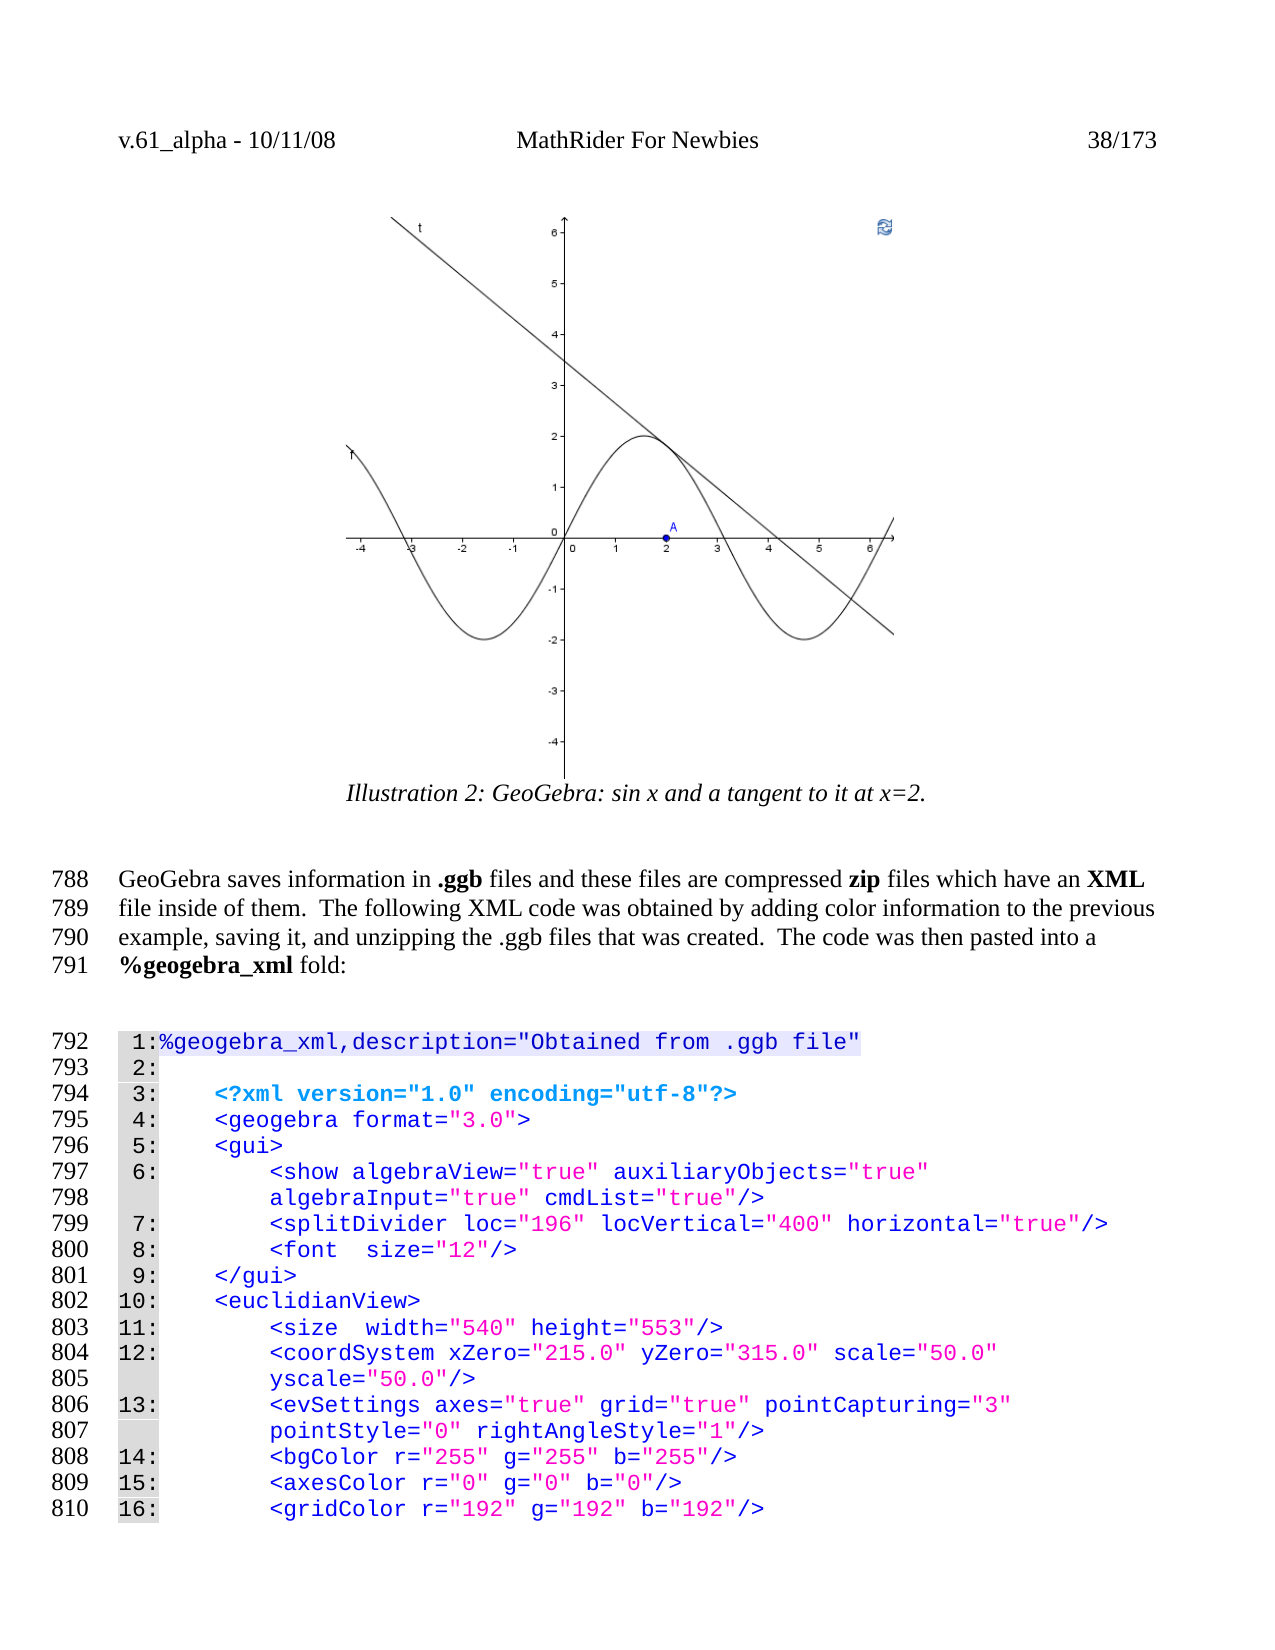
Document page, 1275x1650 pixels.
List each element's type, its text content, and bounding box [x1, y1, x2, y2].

text 9: </gui> [118, 1264, 1157, 1290]
text 13: <evSettings axes="true" grid="true" pointCapturing="3" [118, 1394, 1157, 1419]
text pointStyle="0" rightAngleStyle="1"/> [118, 1419, 1157, 1446]
text 3: <?xml version="1.0" encoding="utf-8"?> [118, 1082, 1157, 1108]
text 4: <geogebra format="3.0"> [118, 1108, 1157, 1134]
text 16: <gridColor r="192" g="192" b="192"/> [118, 1497, 1157, 1523]
text 11: <size width="540" height="553"/> [118, 1316, 1157, 1342]
text GeoGebra saves information in .ggb files and these files are compressed zip files which have an XML file inside of them. The following XML code was obtained by adding color information to the previous example, saving it, and unzipping the .ggb files that was created. The code was then pasted into a %geogebra_xml fold: [118, 864, 1157, 979]
text 7: <splitDivider loc="196" locVertical="400" horizontal="true"/> [118, 1212, 1157, 1238]
text 15: <axesColor r="0" g="0" b="0"/> [118, 1471, 1157, 1497]
text 5: <gui> [118, 1134, 1157, 1160]
text 6: <show algebraView="true" auxiliaryObjects="true" [118, 1160, 1157, 1186]
text 10: <euclidianView> [118, 1290, 1157, 1316]
text 12: <coordSystem xZero="215.0" yZero="315.0" scale="50.0" [118, 1342, 1157, 1368]
text 14: <bgColor r="255" g="255" b="255"/> [118, 1446, 1157, 1471]
text algebraInput="true" cmdList="true"/> [118, 1186, 1157, 1212]
text 8: <font size="12"/> [118, 1238, 1157, 1264]
text 2: [118, 1056, 1157, 1082]
text yscale="50.0"/> [118, 1368, 1157, 1394]
text 1:%geogebra_xml,description="Obtained from .ggb file" [118, 1031, 1157, 1056]
text Illustration 2: GeoGebra: sin x and a tangent to it at x=2. [346, 230, 929, 807]
